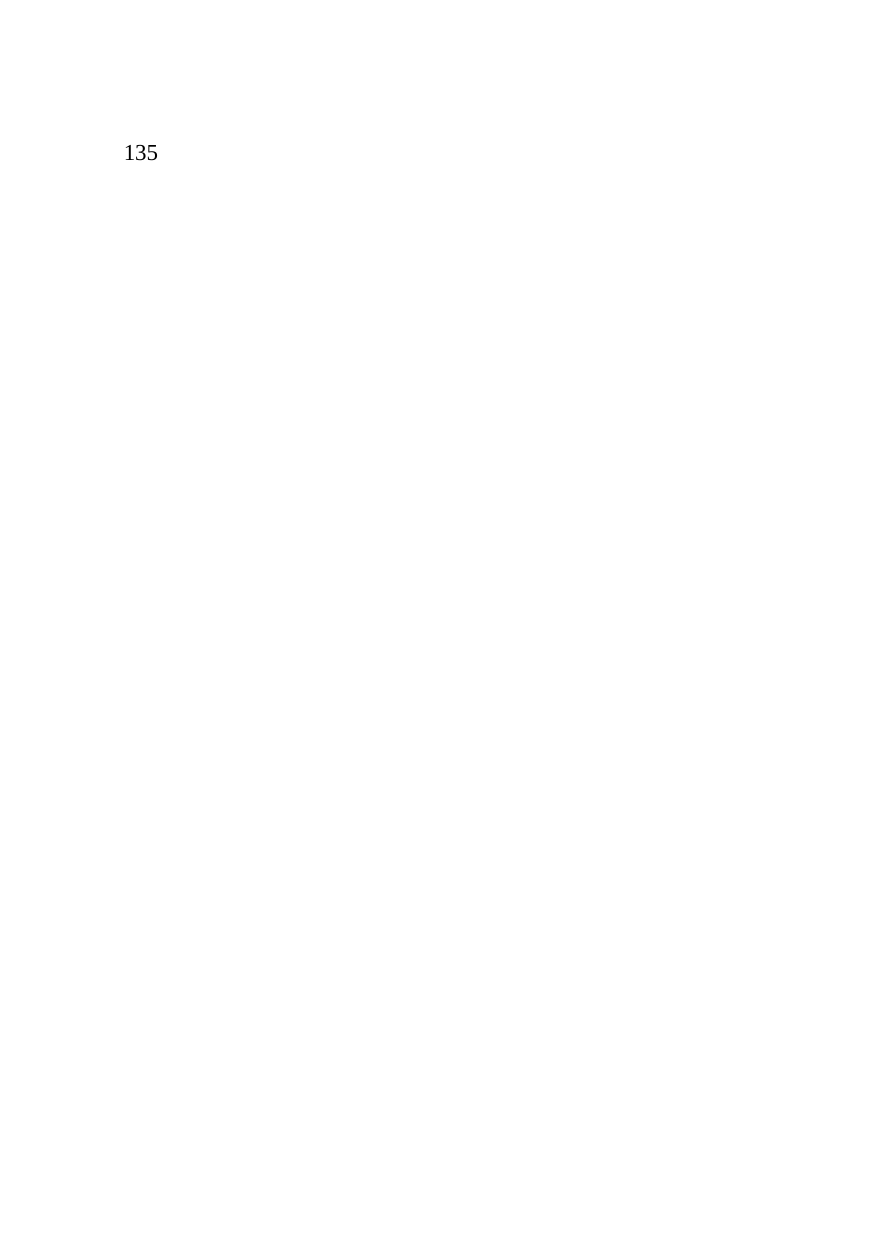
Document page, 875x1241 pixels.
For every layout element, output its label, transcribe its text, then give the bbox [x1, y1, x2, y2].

text 135 [123, 139, 419, 165]
